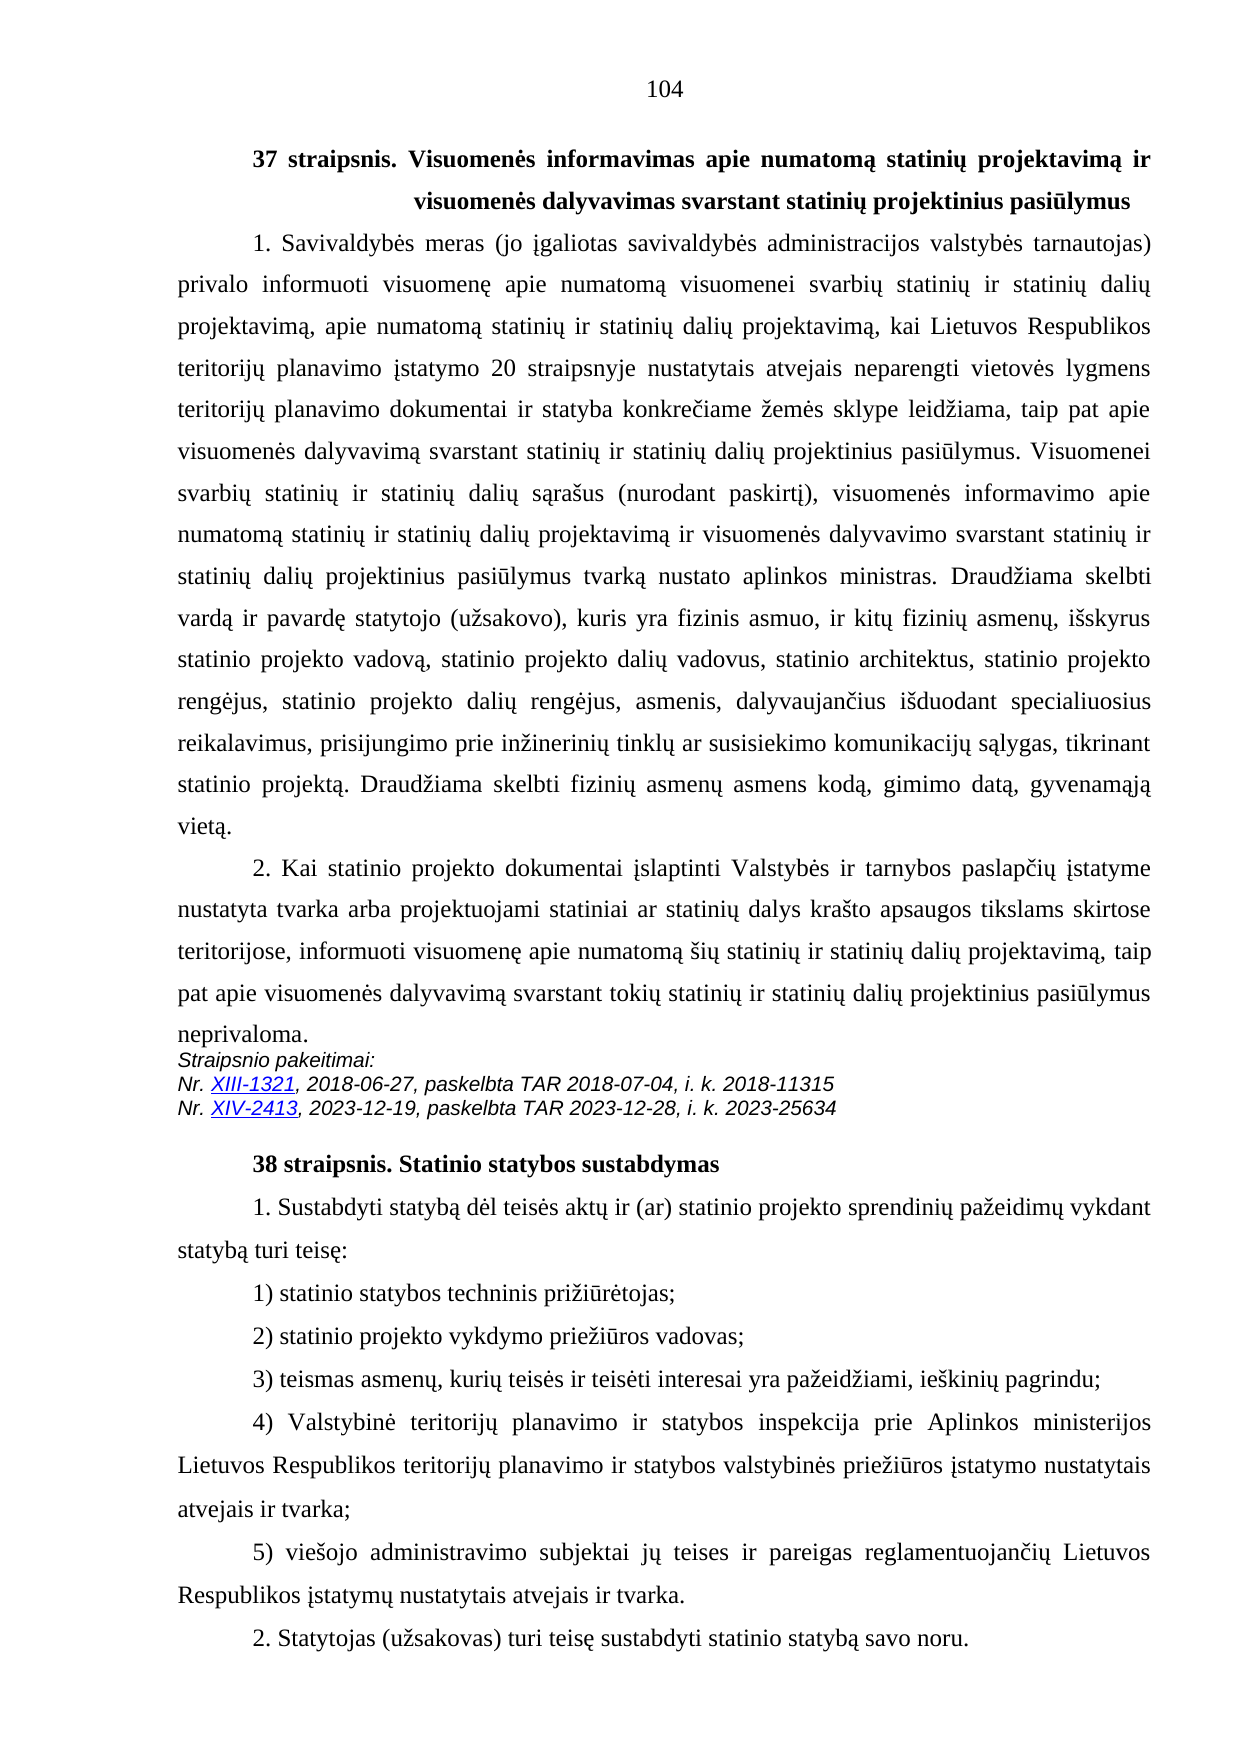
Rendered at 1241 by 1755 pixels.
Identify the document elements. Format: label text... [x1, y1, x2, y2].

text 3) teismas asmenų, kurių teisės ir teisėti interesai yra pažeidžiami, ieškinių pagrindu; [177, 1364, 1152, 1393]
text 2) statinio projekto vykdymo priežiūros vadovas; [177, 1321, 1152, 1350]
text 1. Sustabdyti statybą dėl teisės aktų ir (ar) statinio projekto sprendinių pažeidimų vykdant statybą turi teisę: [177, 1192, 1152, 1264]
text Nr. XIII-1321, 2018-06-27, paskelbta TAR 2018-07-04, i. k. 2018-11315 [177, 1072, 1152, 1096]
text Straipsnio pakeitimai: [177, 1048, 1152, 1072]
text 2. Kai statinio projekto dokumentai įslaptinti Valstybės ir tarnybos paslapčių įstatyme nustatyta tvarka arba projektuojami statiniai ar statinių dalys krašto apsaugos tikslams skirtose teritorijose, informuoti visuomenę apie numatomą šių statinių ir statinių dalių projektavimą, taip pat apie visuomenės dalyvavimą svarstant tokių statinių ir statinių dalių projektinius pasiūlymus neprivaloma. [177, 840, 1152, 1048]
text 4) Valstybinė teritorijų planavimo ir statybos inspekcija prie Aplinkos ministerijos Lietuvos Respublikos teritorijų planavimo ir statybos valstybinės priežiūros įstatymo nustatytais atvejais ir tvarka; [177, 1407, 1152, 1522]
text 5) viešojo administravimo subjektai jų teises ir pareigas reglamentuojančių Lietuvos Respublikos įstatymų nustatytais atvejais ir tvarka. [177, 1537, 1152, 1609]
text 1. Savivaldybės meras (jo įgaliotas savivaldybės administracijos valstybės tarnautojas) privalo informuoti visuomenę apie numatomą visuomenei svarbių statinių ir statinių dalių projektavimą, apie numatomą statinių ir statinių dalių projektavimą, kai Lietuvos Respublikos teritorijų planavimo įstatymo 20 straipsnyje nustatytais atvejais neparengti vietovės lygmens teritorijų planavimo dokumentai ir statyba konkrečiame žemės sklype leidžiama, taip pat apie visuomenės dalyvavimą svarstant statinių ir statinių dalių projektinius pasiūlymus. Visuomenei svarbių statinių ir statinių dalių sąrašus (nurodant paskirtį), visuomenės informavimo apie numatomą statinių ir statinių dalių projektavimą ir visuomenės dalyvavimo svarstant statinių ir statinių dalių projektinius pasiūlymus tvarką nustato aplinkos ministras. Draudžiama skelbti vardą ir pavardę statytojo (užsakovo), kuris yra fizinis asmuo, ir kitų fizinių asmenų, išskyrus statinio projekto vadovą, statinio projekto dalių vadovus, statinio architektus, statinio projekto rengėjus, statinio projekto dalių rengėjus, asmenis, dalyvaujančius išduodant specialiuosius reikalavimus, prisijungimo prie inžinerinių tinklų ar susisiekimo komunikacijų sąlygas, tikrinant statinio projektą. Draudžiama skelbti fizinių asmenų asmens kodą, gimimo datą, gyvenamąją vietą. [177, 215, 1152, 840]
text 37 straipsnis. Visuomenės informavimas apie numatomą statinių projektavimą ir visuomenės dalyvavimas svarstant statinių projektinius pasiūlymus [252, 131, 1152, 215]
text 1) statinio statybos techninis prižiūrėtojas; [177, 1278, 1152, 1307]
text 38 straipsnis. Statinio statybos sustabdymas [177, 1149, 1152, 1177]
text Nr. XIV-2413, 2023-12-19, paskelbta TAR 2023-12-28, i. k. 2023-25634 [177, 1096, 1152, 1120]
text 2. Statytojas (užsakovas) turi teisę sustabdyti statinio statybą savo noru. [177, 1623, 1152, 1652]
